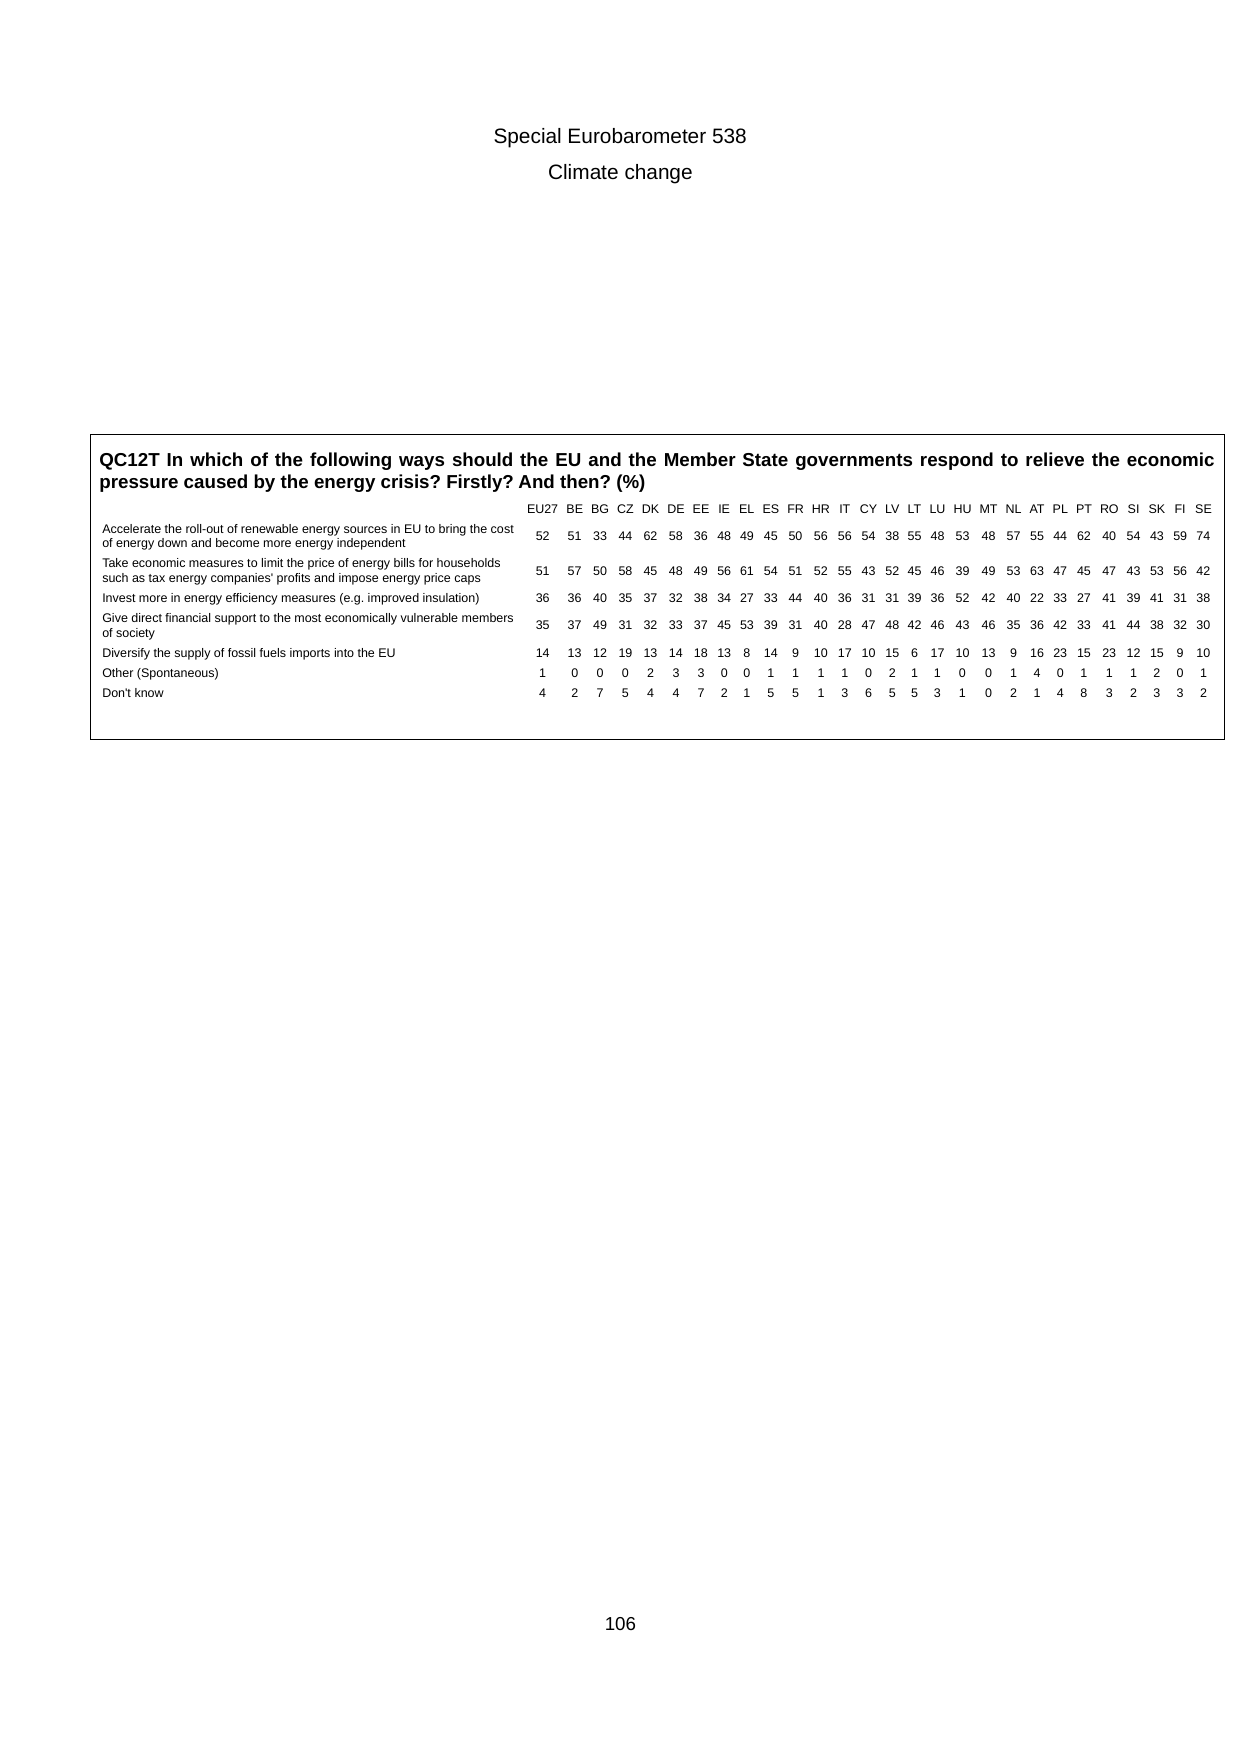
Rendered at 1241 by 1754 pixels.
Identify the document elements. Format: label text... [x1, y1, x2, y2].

table_cell 0 [1048, 663, 1072, 683]
table_cell 4 [523, 683, 562, 703]
table_cell 0 [856, 663, 881, 683]
table_cell 53 [735, 608, 758, 642]
table_header ES [758, 498, 783, 518]
table_cell 13 [713, 643, 735, 663]
table_cell 2 [1191, 683, 1216, 703]
table_cell 14 [758, 643, 783, 663]
table_cell 32 [638, 608, 663, 642]
table_cell 1 [834, 663, 856, 683]
table_header SE [1191, 498, 1216, 518]
table_cell 3 [663, 663, 688, 683]
table_cell 7 [587, 683, 613, 703]
table_cell 61 [735, 553, 758, 588]
table_cell 32 [663, 588, 688, 608]
table_cell 41 [1096, 588, 1122, 608]
table_header NL [1001, 498, 1025, 518]
table_header EU27 [523, 498, 562, 518]
table_cell 51 [783, 553, 808, 588]
table_cell 43 [1123, 553, 1144, 588]
table_header HU [949, 498, 975, 518]
table_cell 8 [1072, 683, 1096, 703]
table_header FR [783, 498, 808, 518]
table_cell 38 [1144, 608, 1169, 642]
table_cell 3 [1169, 683, 1191, 703]
table_cell 53 [949, 519, 975, 553]
table_cell 14 [523, 643, 562, 663]
table_header IT [834, 498, 856, 518]
table_cell 15 [1072, 643, 1096, 663]
table_cell 1 [523, 663, 562, 683]
table_header BG [587, 498, 613, 518]
table_cell 1 [1096, 663, 1122, 683]
table_cell 15 [1144, 643, 1169, 663]
table_cell 27 [1072, 588, 1096, 608]
table_cell 1 [1001, 663, 1025, 683]
table_cell 52 [881, 553, 903, 588]
table_cell Don't know [99, 683, 523, 703]
table_cell 36 [834, 588, 856, 608]
table_cell 56 [1169, 553, 1191, 588]
table_header IE [713, 498, 735, 518]
table_cell 4 [663, 683, 688, 703]
table_cell 22 [1025, 588, 1048, 608]
table_cell 2 [1001, 683, 1025, 703]
table_cell 47 [856, 608, 881, 642]
table_cell 36 [523, 588, 562, 608]
table_cell 74 [1191, 519, 1216, 553]
table_cell 10 [1191, 643, 1216, 663]
table_cell 62 [1072, 519, 1096, 553]
table_cell 10 [949, 643, 975, 663]
table_cell 0 [975, 663, 1001, 683]
table_header EE [688, 498, 713, 518]
table_cell 1 [925, 663, 949, 683]
table_cell 2 [1123, 683, 1144, 703]
table_cell 45 [1072, 553, 1096, 588]
table_cell 49 [975, 553, 1001, 588]
table_cell 36 [688, 519, 713, 553]
table_cell 40 [587, 588, 613, 608]
table_cell 38 [881, 519, 903, 553]
table_cell 55 [903, 519, 925, 553]
table_cell 49 [735, 519, 758, 553]
table_header LT [903, 498, 925, 518]
table_cell 33 [758, 588, 783, 608]
table_cell 46 [925, 553, 949, 588]
table_cell 28 [834, 608, 856, 642]
text QC12T In which of the following ways should the EU and the Member State governments respond to relieve the economic pressure caused by the energy crisis? Firstly? And then? (%) [99, 449, 1216, 492]
table_cell 12 [587, 643, 613, 663]
table_cell 36 [1025, 608, 1048, 642]
table_cell 52 [523, 519, 562, 553]
table_cell 13 [975, 643, 1001, 663]
table_cell 42 [1191, 553, 1216, 588]
table_cell 40 [1001, 588, 1025, 608]
table_cell 36 [925, 588, 949, 608]
table_cell 48 [975, 519, 1001, 553]
table_cell 1 [758, 663, 783, 683]
table_cell 33 [663, 608, 688, 642]
table_cell 1 [783, 663, 808, 683]
table_cell 5 [758, 683, 783, 703]
table_cell 49 [688, 553, 713, 588]
table_cell 54 [758, 553, 783, 588]
table_cell 3 [1144, 683, 1169, 703]
table_cell 51 [523, 553, 562, 588]
table_cell 4 [1048, 683, 1072, 703]
table_cell 31 [881, 588, 903, 608]
table_cell 1 [1025, 683, 1048, 703]
table_cell 50 [587, 553, 613, 588]
table_cell 53 [1144, 553, 1169, 588]
table_cell 54 [856, 519, 881, 553]
table_cell 43 [856, 553, 881, 588]
table_header FI [1169, 498, 1191, 518]
table_cell Give direct financial support to the most economically vulnerable members of society [99, 608, 523, 642]
table_cell 13 [638, 643, 663, 663]
table_cell 44 [613, 519, 637, 553]
table_cell 44 [783, 588, 808, 608]
table_cell 41 [1096, 608, 1122, 642]
table_cell 47 [1048, 553, 1072, 588]
table_header BE [562, 498, 587, 518]
table_cell 2 [713, 683, 735, 703]
table_cell 56 [713, 553, 735, 588]
table_cell 44 [1123, 608, 1144, 642]
table_cell 37 [688, 608, 713, 642]
table_header AT [1025, 498, 1048, 518]
table_cell 13 [562, 643, 587, 663]
table_cell Accelerate the roll-out of renewable energy sources in EU to bring the cost of energy down and become more energy independent [99, 519, 523, 553]
table_cell 52 [808, 553, 834, 588]
table_cell 48 [881, 608, 903, 642]
table_cell 44 [1048, 519, 1072, 553]
table_cell Other (Spontaneous) [99, 663, 523, 683]
table_cell 16 [1025, 643, 1048, 663]
table_cell 42 [1048, 608, 1072, 642]
table_cell 40 [808, 588, 834, 608]
table_cell 0 [1169, 663, 1191, 683]
table_cell 40 [808, 608, 834, 642]
table_cell 47 [1096, 553, 1122, 588]
table_cell 46 [925, 608, 949, 642]
table_cell 56 [808, 519, 834, 553]
table_cell 38 [1191, 588, 1216, 608]
table_cell 52 [949, 588, 975, 608]
table_cell 9 [783, 643, 808, 663]
table_cell 9 [1001, 643, 1025, 663]
table_cell 2 [1144, 663, 1169, 683]
table_cell 4 [638, 683, 663, 703]
table_cell 49 [587, 608, 613, 642]
table_cell 62 [638, 519, 663, 553]
table_cell 7 [688, 683, 713, 703]
table_cell 4 [1025, 663, 1048, 683]
table_header MT [975, 498, 1001, 518]
table_header CZ [613, 498, 637, 518]
table_cell 39 [1123, 588, 1144, 608]
table_cell 1 [1072, 663, 1096, 683]
table_cell 2 [638, 663, 663, 683]
table_cell 0 [949, 663, 975, 683]
table_header SK [1144, 498, 1169, 518]
table_cell 33 [1048, 588, 1072, 608]
table_cell 0 [735, 663, 758, 683]
table_header [99, 498, 523, 518]
table_cell 34 [713, 588, 735, 608]
table_cell 48 [663, 553, 688, 588]
table_cell 3 [1096, 683, 1122, 703]
table_cell 46 [975, 608, 1001, 642]
table_cell 1 [735, 683, 758, 703]
table_cell 40 [1096, 519, 1122, 553]
table_cell 45 [713, 608, 735, 642]
table_cell 5 [903, 683, 925, 703]
table_cell Diversify the supply of fossil fuels imports into the EU [99, 643, 523, 663]
table_cell 1 [1123, 663, 1144, 683]
table_cell 37 [638, 588, 663, 608]
table_cell 10 [856, 643, 881, 663]
table_cell 48 [925, 519, 949, 553]
table_cell 57 [562, 553, 587, 588]
table_cell 33 [587, 519, 613, 553]
table_cell 14 [663, 643, 688, 663]
table_cell 31 [783, 608, 808, 642]
table_cell 8 [735, 643, 758, 663]
table_cell 3 [925, 683, 949, 703]
table_cell 37 [562, 608, 587, 642]
table_cell 17 [834, 643, 856, 663]
table_cell 55 [1025, 519, 1048, 553]
table_cell 17 [925, 643, 949, 663]
table_cell 63 [1025, 553, 1048, 588]
table_cell 27 [735, 588, 758, 608]
table_cell 39 [758, 608, 783, 642]
table_cell 42 [903, 608, 925, 642]
table_cell 3 [688, 663, 713, 683]
table_cell 2 [562, 683, 587, 703]
table_cell 39 [903, 588, 925, 608]
table_cell 51 [562, 519, 587, 553]
table_cell 43 [1144, 519, 1169, 553]
table_cell Invest more in energy efficiency measures (e.g. improved insulation) [99, 588, 523, 608]
table_cell 31 [1169, 588, 1191, 608]
table_cell 36 [562, 588, 587, 608]
table_cell 31 [856, 588, 881, 608]
table_cell 2 [881, 663, 903, 683]
table_cell 53 [1001, 553, 1025, 588]
table_cell Take economic measures to limit the price of energy bills for households such as tax energy companies' profits and impose energy price caps [99, 553, 523, 588]
table_cell 6 [903, 643, 925, 663]
table_cell 42 [975, 588, 1001, 608]
table_cell 23 [1048, 643, 1072, 663]
table_cell 23 [1096, 643, 1122, 663]
table_header DK [638, 498, 663, 518]
table_cell 41 [1144, 588, 1169, 608]
table_cell 39 [949, 553, 975, 588]
table_cell 10 [808, 643, 834, 663]
table_cell 45 [903, 553, 925, 588]
table_cell 19 [613, 643, 637, 663]
table_cell 30 [1191, 608, 1216, 642]
table_cell 58 [663, 519, 688, 553]
table_cell 35 [1001, 608, 1025, 642]
table_cell 33 [1072, 608, 1096, 642]
table_cell 38 [688, 588, 713, 608]
table_cell 50 [783, 519, 808, 553]
table_cell 31 [613, 608, 637, 642]
table_cell 55 [834, 553, 856, 588]
table_header LV [881, 498, 903, 518]
table_cell 5 [783, 683, 808, 703]
table_cell 0 [562, 663, 587, 683]
table_cell 18 [688, 643, 713, 663]
table_cell 0 [613, 663, 637, 683]
table_cell 1 [1191, 663, 1216, 683]
table_cell 35 [613, 588, 637, 608]
table_header RO [1096, 498, 1122, 518]
table_cell 59 [1169, 519, 1191, 553]
table_cell 5 [881, 683, 903, 703]
table_cell 15 [881, 643, 903, 663]
table_cell 48 [713, 519, 735, 553]
table_cell 45 [758, 519, 783, 553]
table_header CY [856, 498, 881, 518]
table_cell 1 [808, 683, 834, 703]
table_header DE [663, 498, 688, 518]
table_cell 43 [949, 608, 975, 642]
table_cell 54 [1123, 519, 1144, 553]
table_cell 35 [523, 608, 562, 642]
table_cell 32 [1169, 608, 1191, 642]
table_cell 12 [1123, 643, 1144, 663]
table_cell 57 [1001, 519, 1025, 553]
table_cell 58 [613, 553, 637, 588]
table_cell 0 [713, 663, 735, 683]
table_cell 1 [903, 663, 925, 683]
table_cell 6 [856, 683, 881, 703]
table_cell 3 [834, 683, 856, 703]
table_header EL [735, 498, 758, 518]
table_header LU [925, 498, 949, 518]
table_cell 0 [975, 683, 1001, 703]
table_header PT [1072, 498, 1096, 518]
table_cell 1 [808, 663, 834, 683]
table_cell 45 [638, 553, 663, 588]
table_cell 9 [1169, 643, 1191, 663]
table_cell 1 [949, 683, 975, 703]
table_cell 5 [613, 683, 637, 703]
table_header PL [1048, 498, 1072, 518]
table_cell 0 [587, 663, 613, 683]
table_cell 56 [834, 519, 856, 553]
table_header HR [808, 498, 834, 518]
table_header SI [1123, 498, 1144, 518]
